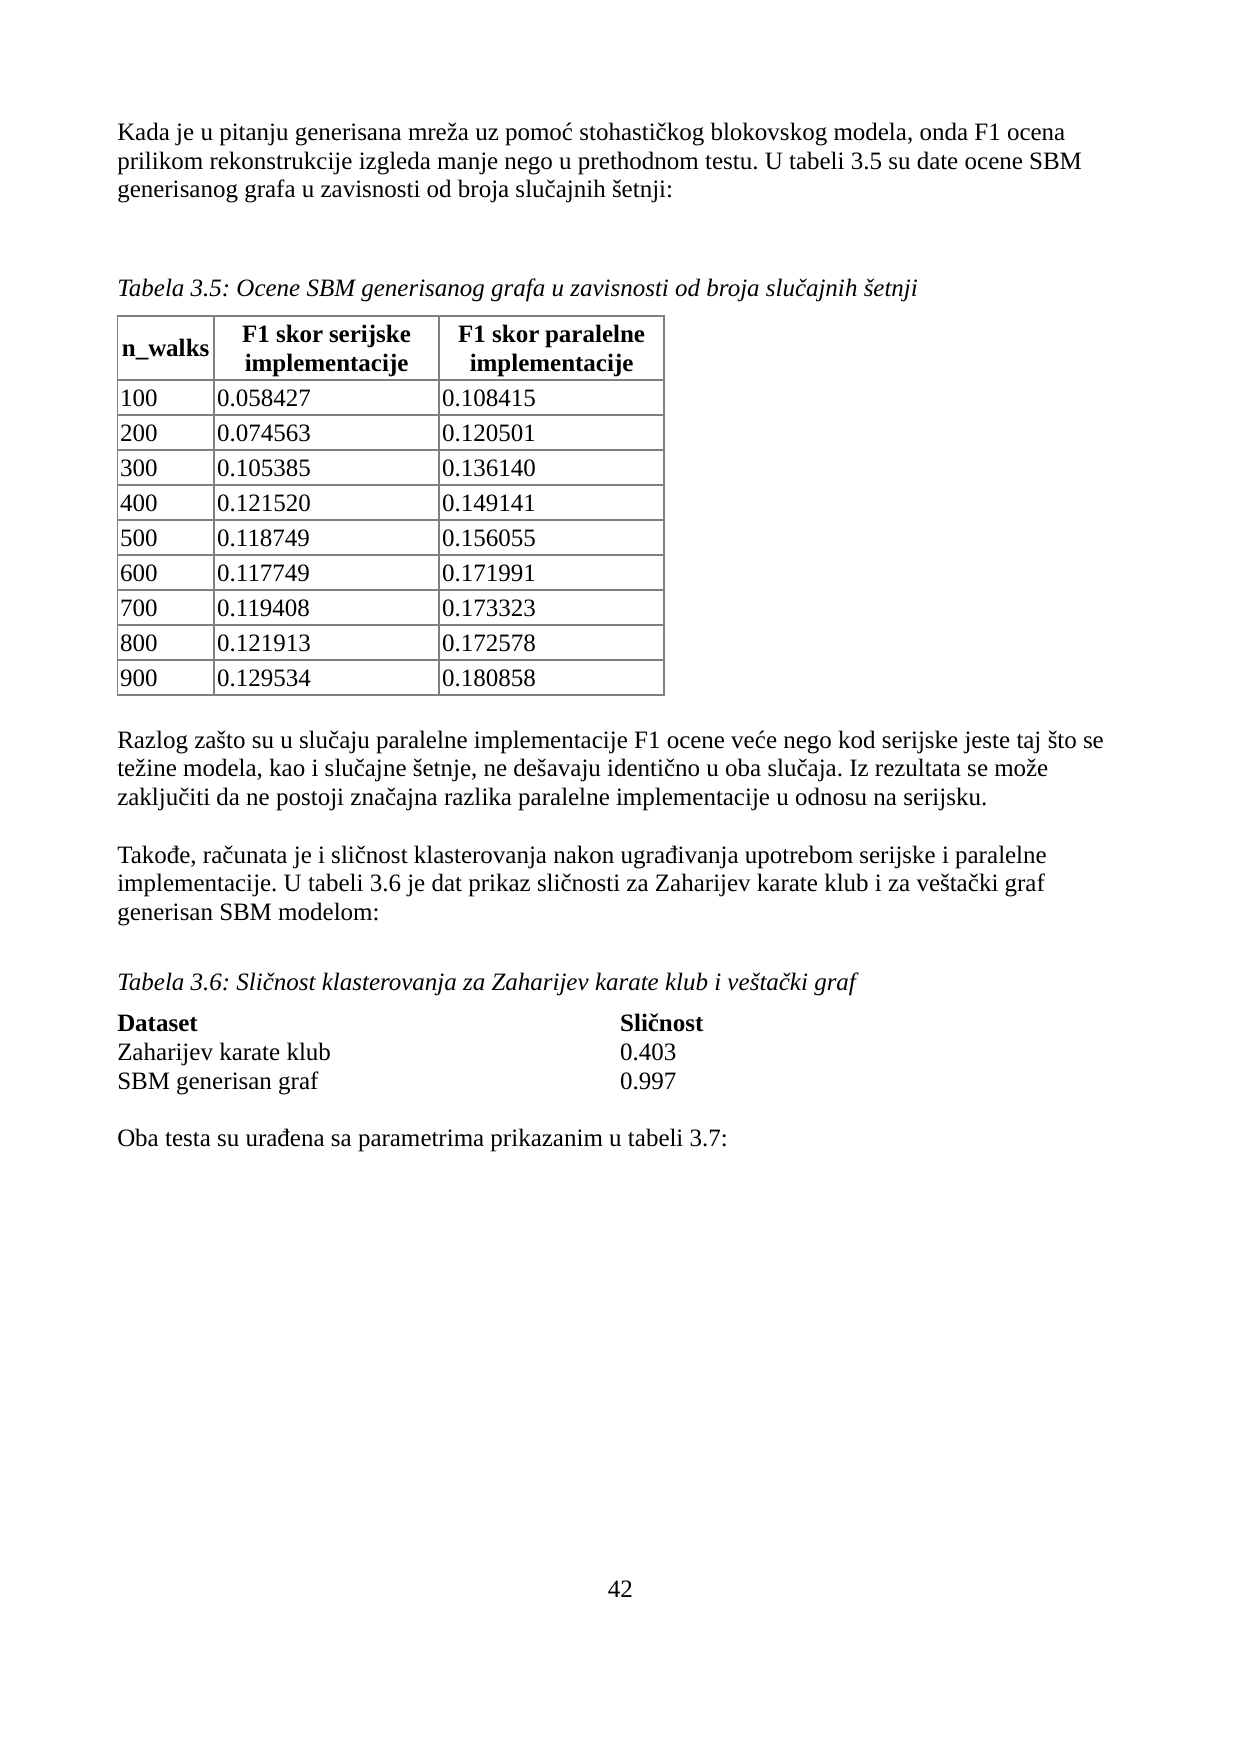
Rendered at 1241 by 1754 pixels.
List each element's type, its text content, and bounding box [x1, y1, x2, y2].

text Oba testa su urađena sa parametrima prikazanim u tabeli 3.7: [117, 1123, 1123, 1152]
table_cell SBM generisan graf [117, 1066, 620, 1095]
table_cell Zaharijev karate klub [117, 1037, 620, 1066]
table_cell 800 [118, 626, 213, 659]
table_cell 100 [118, 381, 213, 414]
table_cell 0.403 [620, 1037, 1123, 1066]
text Tabela 3.5: Ocene SBM generisanog grafa u zavisnosti od broja slučajnih šetnji [117, 273, 1123, 302]
table_header Dataset [117, 1009, 620, 1037]
table_cell 0.172578 [440, 626, 663, 659]
table_cell 0.119408 [215, 591, 438, 624]
table_cell 0.120501 [440, 416, 663, 449]
table_cell 0.171991 [440, 556, 663, 589]
table_cell 600 [118, 556, 213, 589]
table_cell 0.118749 [215, 521, 438, 554]
text Razlog zašto su u slučaju paralelne implementacije F1 ocene veće nego kod serijske jeste taj što se težine modela, kao i slučajne šetnje, ne dešavaju identično u oba slučaja. Iz rezultata se može zaključiti da ne postoji značajna razlika paralelne implementacije u odnosu na serijsku. [117, 725, 1123, 811]
table_cell 0.058427 [215, 381, 438, 414]
table_cell 0.136140 [440, 451, 663, 484]
table_cell 0.156055 [440, 521, 663, 554]
table_cell 200 [118, 416, 213, 449]
table_cell 700 [118, 591, 213, 624]
table_cell 0.108415 [440, 381, 663, 414]
table_cell 0.997 [620, 1066, 1123, 1095]
table_cell 0.180858 [440, 661, 663, 694]
table_header n_walks [118, 317, 213, 379]
table_cell 400 [118, 486, 213, 519]
table_header F1 skor serijske implementacije [215, 317, 438, 379]
table_header F1 skor paralelne implementacije [440, 317, 663, 379]
table_cell 0.121913 [215, 626, 438, 659]
table_cell 500 [118, 521, 213, 554]
table_cell 0.117749 [215, 556, 438, 589]
table_cell 0.074563 [215, 416, 438, 449]
table_cell 0.105385 [215, 451, 438, 484]
table_cell 0.121520 [215, 486, 438, 519]
text Tabela 3.6: Sličnost klasterovanja za Zaharijev karate klub i veštački graf [117, 967, 1123, 996]
table_header Sličnost [620, 1009, 1123, 1037]
table_cell 900 [118, 661, 213, 694]
table_cell 0.129534 [215, 661, 438, 694]
text Takođe, računata je i sličnost klasterovanja nakon ugrađivanja upotrebom serijske i paralelne implementacije. U tabeli 3.6 je dat prikaz sličnosti za Zaharijev karate klub i za veštački graf generisan SBM modelom: [117, 840, 1123, 926]
table_cell 0.173323 [440, 591, 663, 624]
table_cell 0.149141 [440, 486, 663, 519]
table_cell 300 [118, 451, 213, 484]
text Kada je u pitanju generisana mreža uz pomoć stohastičkog blokovskog modela, onda F1 ocena prilikom rekonstrukcije izgleda manje nego u prethodnom testu. U tabeli 3.5 su date ocene SBM generisanog grafa u zavisnosti od broja slučajnih šetnji: [117, 117, 1123, 203]
